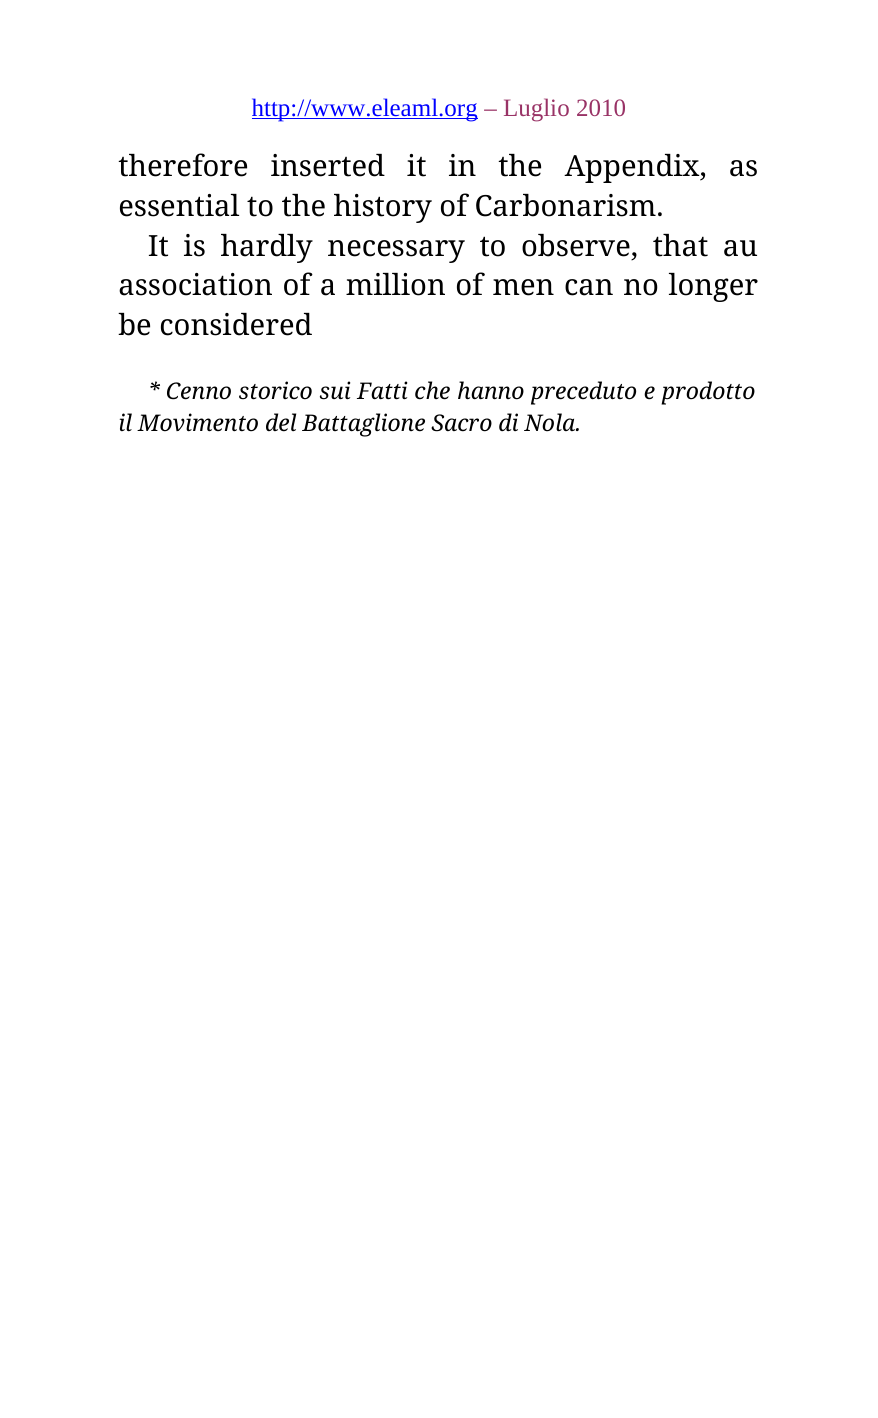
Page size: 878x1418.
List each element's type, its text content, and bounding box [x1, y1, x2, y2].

text * Cenno storico sui Fatti che hanno preceduto e prodotto il Movimento del Battaglione Sacro di Nola. [118, 375, 759, 438]
text It is hardly necessary to observe, that au association of a million of men can no longer be considered [118, 225, 759, 344]
text therefore inserted it in the Appendix, as essential to the history of Carbonarism. [118, 146, 759, 225]
